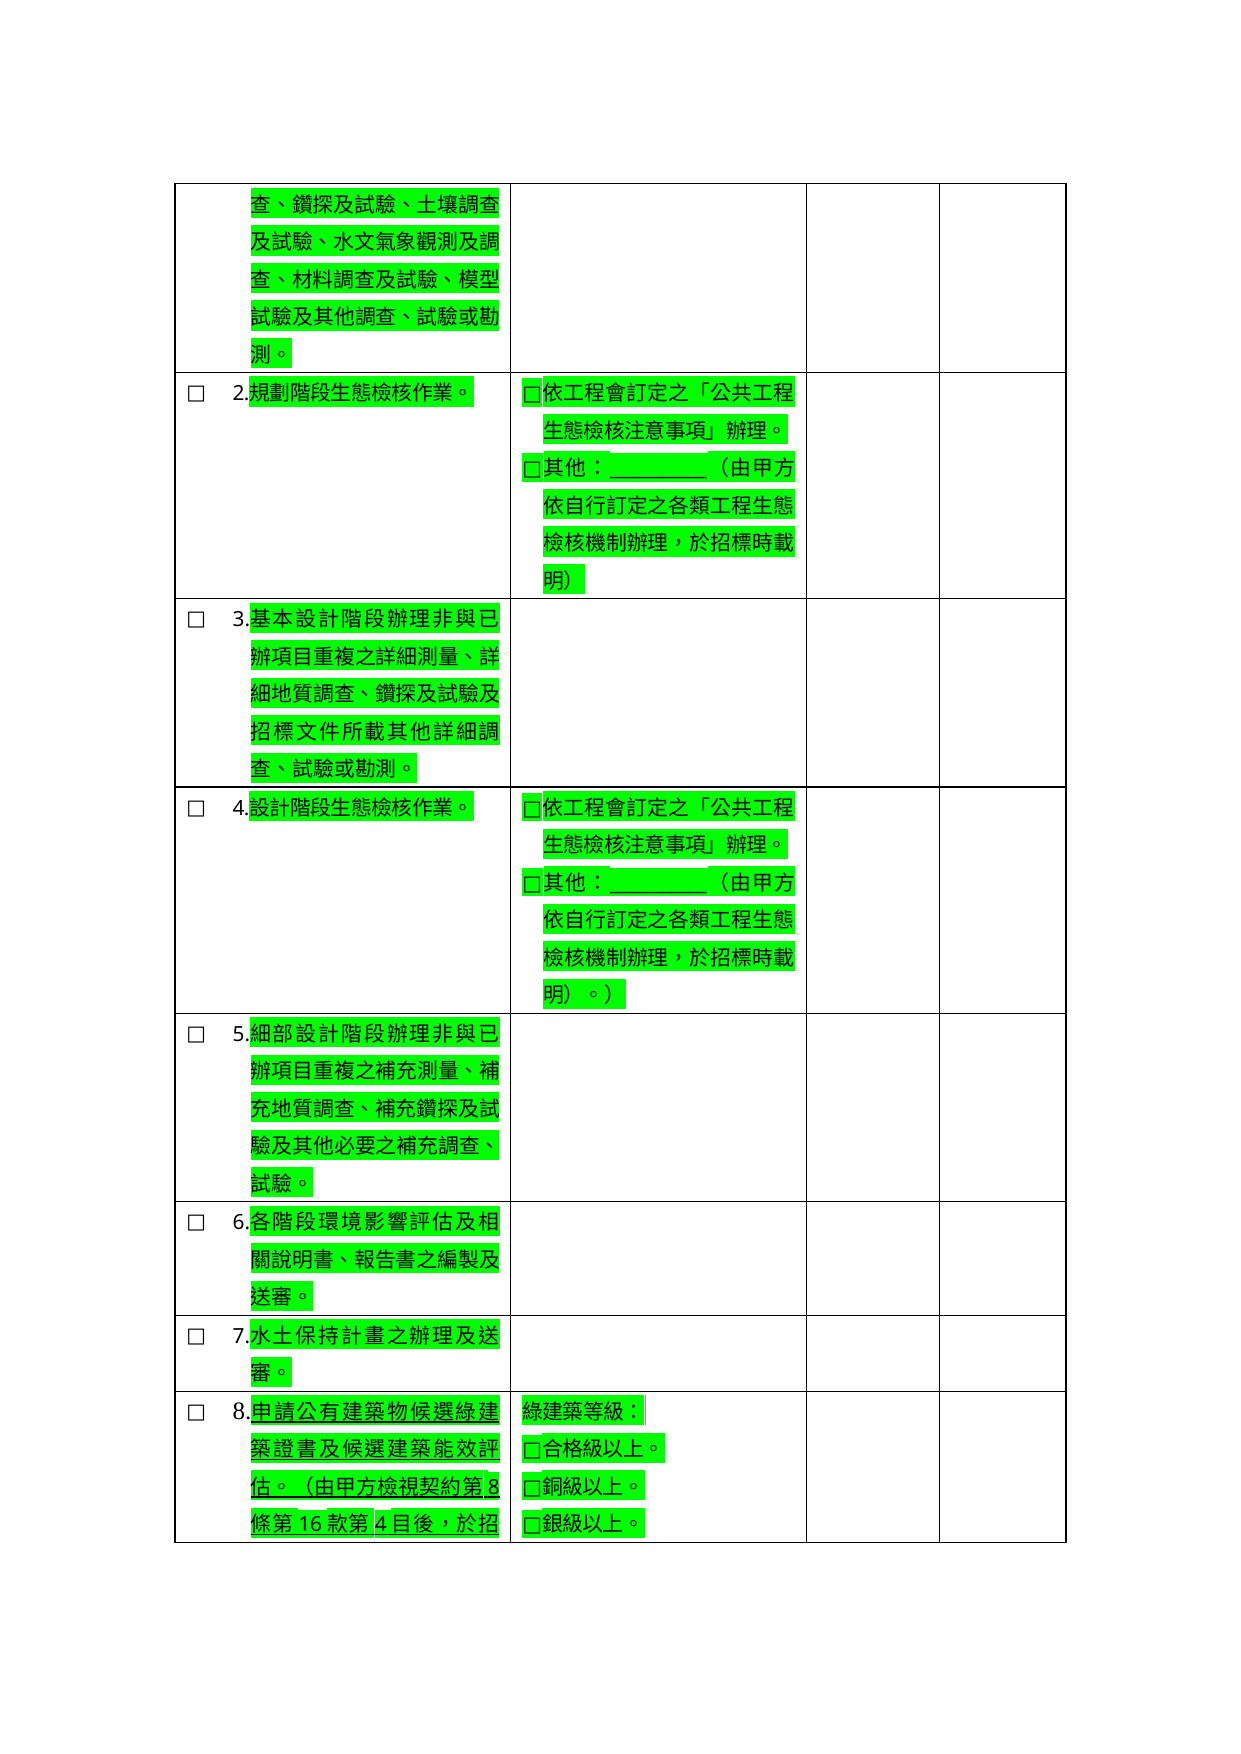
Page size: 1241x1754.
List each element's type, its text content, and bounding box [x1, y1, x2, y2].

table_cell [511, 1316, 806, 1391]
table_cell [807, 1392, 939, 1542]
table_cell □ [176, 1202, 221, 1314]
table_cell [940, 788, 1065, 1012]
table_cell [807, 184, 939, 372]
table_cell 各階段環境影響評估及相關說明書、報告書之編製及送審。 [221, 1202, 510, 1314]
table_cell [176, 184, 221, 372]
table_cell [511, 1202, 806, 1314]
table_cell 水土保持計畫之辦理及送審。 [221, 1316, 510, 1391]
table_cell [807, 1014, 939, 1201]
table_cell □ [176, 599, 221, 786]
table_cell □ [176, 1392, 221, 1542]
table_cell [511, 599, 806, 786]
table_cell [940, 1014, 1065, 1201]
table_cell [807, 788, 939, 1012]
table_cell [940, 373, 1065, 598]
table_cell [940, 1392, 1065, 1542]
table_cell 設計階段生態檢核作業。 [221, 788, 510, 1012]
table_cell [511, 1014, 806, 1201]
table_cell 規劃階段生態檢核作業。 [221, 373, 510, 598]
table_cell [511, 184, 806, 372]
table_cell [807, 599, 939, 786]
table_cell 細部設計階段辦理非與已辦項目重複之補充測量、補充地質調查、補充鑽探及試驗及其他必要之補充調查、試驗。 [221, 1014, 510, 1201]
table_cell 申請公有建築物候選綠建築證書及候選建築能效評估。（由甲方檢視契約第8條第16款第4目後，於招 [221, 1392, 510, 1542]
table_cell [807, 373, 939, 598]
table_cell 綠建築等級： □合格級以上。 □銅級以上。 □銀級以上。 [511, 1392, 806, 1542]
table_cell [807, 1316, 939, 1391]
table_cell □ [176, 1316, 221, 1391]
table_cell □ [176, 1014, 221, 1201]
table_cell [940, 184, 1065, 372]
table_cell □ [176, 373, 221, 598]
table_cell [940, 599, 1065, 786]
table_cell □依工程會訂定之「公共工程生態檢核注意事項」辦理。 □其他：___________（由甲方依自行訂定之各類工程生態檢核機制辦理，於招標時載明）。） [511, 788, 806, 1012]
table_cell [940, 1316, 1065, 1391]
table_cell □ [176, 788, 221, 1012]
table_cell [940, 1202, 1065, 1314]
table_cell [807, 1202, 939, 1314]
table_cell 基本設計階段辦理非與已辦項目重複之詳細測量、詳細地質調查、鑽探及試驗及招標文件所載其他詳細調查、試驗或勘測。 [221, 599, 510, 786]
table_cell 查、鑽探及試驗、土壤調查及試驗、水文氣象觀測及調查、材料調查及試驗、模型試驗及其他調查、試驗或勘測。 [221, 184, 510, 372]
table_cell □依工程會訂定之「公共工程生態檢核注意事項」辦理。 □其他：___________（由甲方依自行訂定之各類工程生態檢核機制辦理，於招標時載明） [511, 373, 806, 598]
